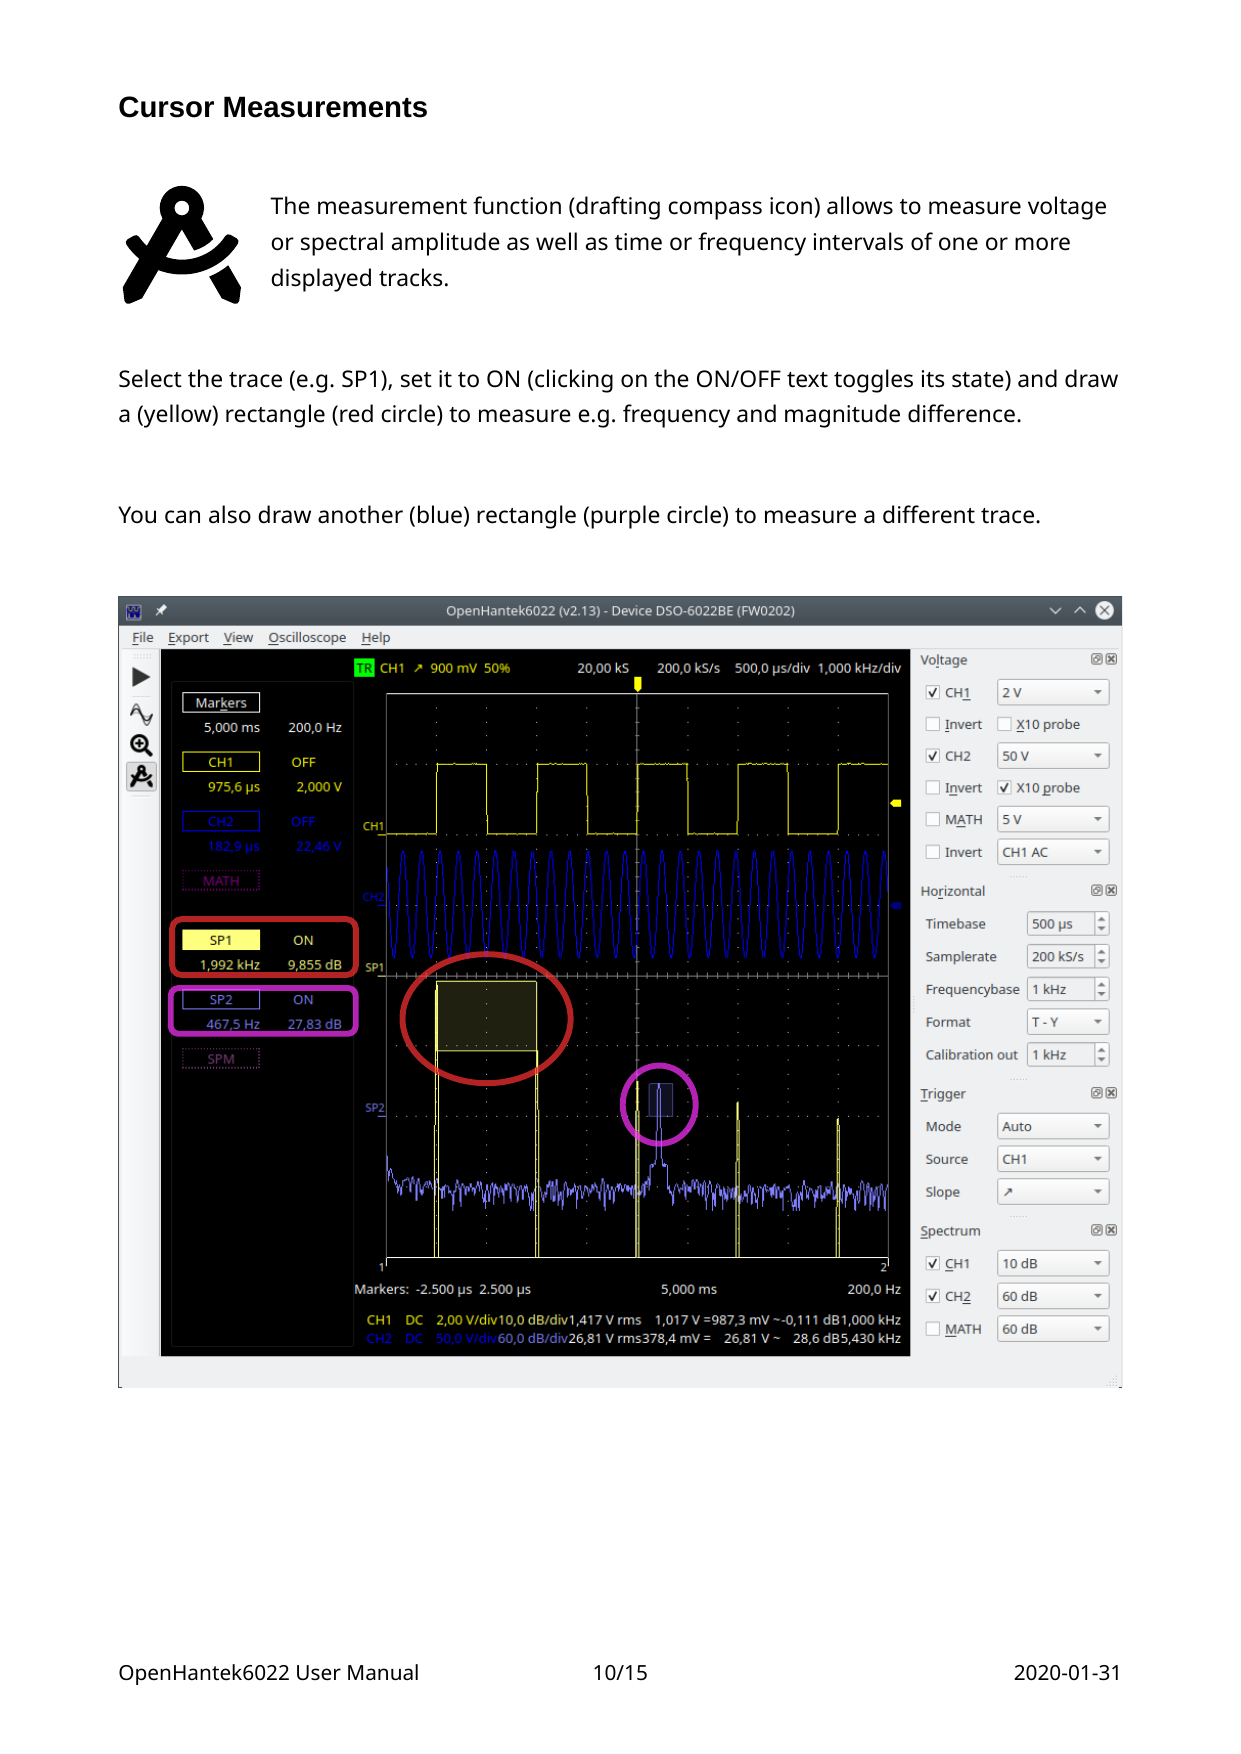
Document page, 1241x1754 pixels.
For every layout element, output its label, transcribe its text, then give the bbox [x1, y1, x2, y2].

text Select the trace (e.g. SP1), set it to ON (clicking on the ON/OFF text toggles its state) and draw a (yellow) rectangle (red circle) to measure e.g. frequency and magnitude difference. [118, 362, 1122, 430]
subtitle Cursor Measurements [118, 89, 1122, 123]
text [118, 189, 169, 293]
picture [118, 596, 1123, 1388]
text The measurement function (drafting compass icon) allows to measure voltage or spectral amplitude as well as time or frequency intervals of one or more displayed tracks. [146, 189, 1122, 293]
text You can also draw another (blue) rectangle (purple circle) to measure a different trace. [118, 499, 1122, 531]
